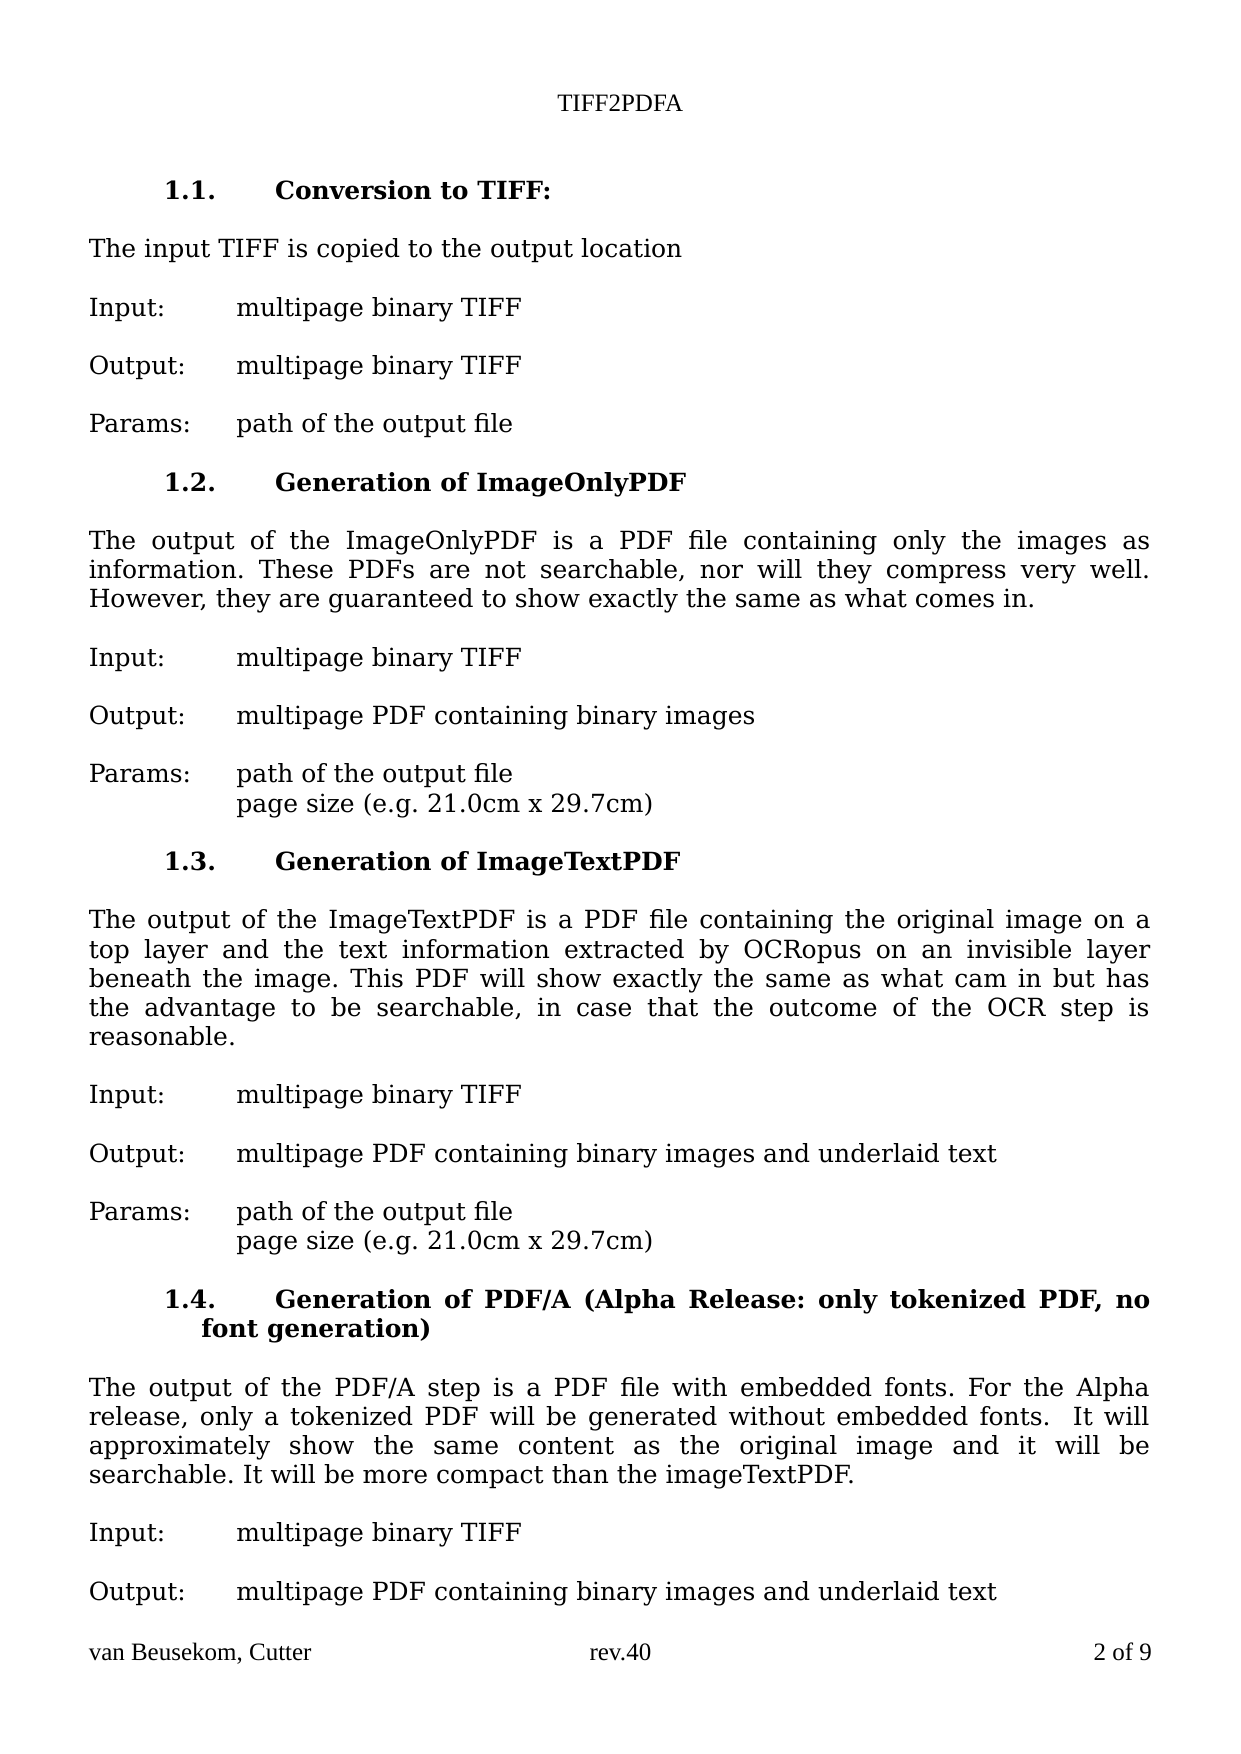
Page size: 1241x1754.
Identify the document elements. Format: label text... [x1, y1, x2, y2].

text Input: multipage binary TIFF [88, 1519, 1152, 1548]
text Params: path of the output file [88, 760, 1152, 789]
text Output: multipage binary TIFF [88, 351, 1152, 380]
list Conversion to TIFF: [163, 176, 1152, 205]
text Input: multipage binary TIFF [88, 1081, 1152, 1110]
text page size (e.g. 21.0cm x 29.7cm) [88, 1227, 1152, 1256]
text page size (e.g. 21.0cm x 29.7cm) [88, 789, 1152, 818]
list Generation of ImageTextPDF [163, 847, 1152, 877]
text The output of the ImageOnlyPDF is a PDF file containing only the images as information. These PDFs are not searchable, nor will they compress very well. However, they are guaranteed to show exactly the same as what comes in. [88, 526, 1152, 614]
list Generation of PDF/A (Alpha Release: only tokenized PDF, no font generation) [163, 1285, 1152, 1344]
list Generation of ImageOnlyPDF [163, 468, 1152, 497]
text Input: multipage binary TIFF [88, 643, 1152, 672]
text Input: multipage binary TIFF [88, 293, 1152, 322]
text The output of the PDF/A step is a PDF file with embedded fonts. For the Alpha release, only a tokenized PDF will be generated without embedded fonts. It will approximately show the same content as the original image and it will be searchable. It will be more compact than the imageTextPDF. [88, 1373, 1152, 1489]
text The output of the ImageTextPDF is a PDF file containing the original image on a top layer and the text information extracted by OCRopus on an invisible layer beneath the image. This PDF will show exactly the same as what cam in but has the advantage to be searchable, in case that the outcome of the OCR step is reasonable. [88, 906, 1152, 1052]
text Output: multipage PDF containing binary images [88, 701, 1152, 731]
text Params: path of the output file [88, 409, 1152, 439]
text The input TIFF is copied to the output location [88, 234, 1152, 264]
text Params: path of the output file [88, 1197, 1152, 1227]
text Output: multipage PDF containing binary images and underlaid text [88, 1577, 1152, 1606]
text Output: multipage PDF containing binary images and underlaid text [88, 1139, 1152, 1168]
